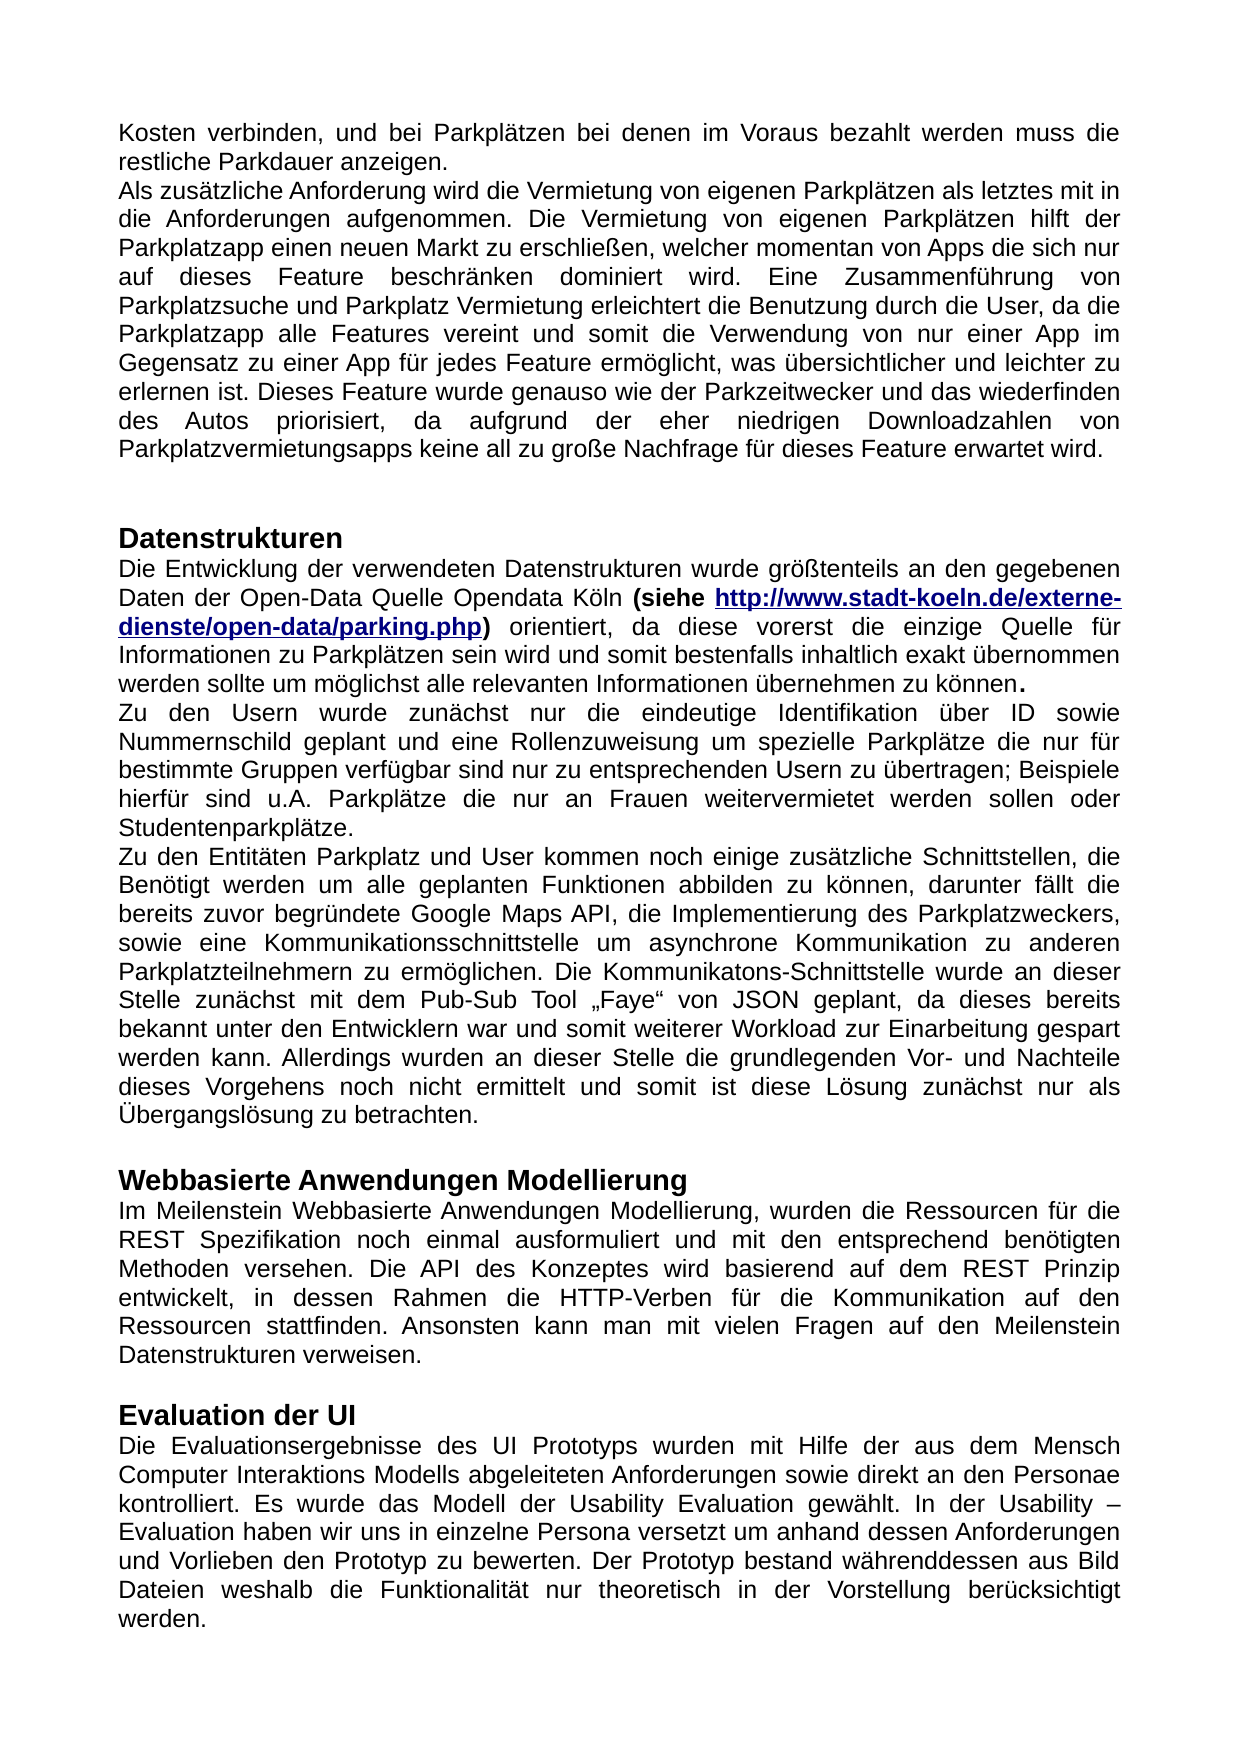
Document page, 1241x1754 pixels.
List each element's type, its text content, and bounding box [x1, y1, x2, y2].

text Im Meilenstein Webbasierte Anwendungen Modellierung, wurden die Ressourcen für die REST Spezifikation noch einmal ausformuliert und mit den entsprechend benötigten Methoden versehen. Die API des Konzeptes wird basierend auf dem REST Prinzip entwickelt, in dessen Rahmen die HTTP-Verben für die Kommunikation auf den Ressourcen stattfinden. Ansonsten kann man mit vielen Fragen auf den Meilenstein Datenstrukturen verweisen. [118, 1196, 1122, 1369]
text Die Entwicklung der verwendeten Datenstrukturen wurde größtenteils an den gegebenen Daten der Open-Data Quelle Opendata Köln (siehe http://www.stadt-koeln.de/externe-dienste/open-data/parking.php) orientiert, da diese vorerst die einzige Quelle für Informationen zu Parkplätzen sein wird und somit bestenfalls inhaltlich exakt übernommen werden sollte um möglichst alle relevanten Informationen übernehmen zu können. [118, 554, 1122, 698]
text Webbasierte Anwendungen Modellierung [118, 1163, 1122, 1196]
text Evaluation der UI [118, 1397, 1122, 1431]
text Kosten verbinden, und bei Parkplätzen bei denen im Voraus bezahlt werden muss die restliche Parkdauer anzeigen. [118, 118, 1122, 176]
text Zu den Usern wurde zunächst nur die eindeutige Identifikation über ID sowie Nummernschild geplant und eine Rollenzuweisung um spezielle Parkplätze die nur für bestimmte Gruppen verfügbar sind nur zu entsprechenden Usern zu übertragen; Beispiele hierfür sind u.A. Parkplätze die nur an Frauen weitervermietet werden sollen oder Studentenparkplätze. [118, 698, 1122, 842]
text Als zusätzliche Anforderung wird die Vermietung von eigenen Parkplätzen als letztes mit in die Anforderungen aufgenommen. Die Vermietung von eigenen Parkplätzen hilft der Parkplatzapp einen neuen Markt zu erschließen, welcher momentan von Apps die sich nur auf dieses Feature beschränken dominiert wird. Eine Zusammenführung von Parkplatzsuche und Parkplatz Vermietung erleichtert die Benutzung durch die User, da die Parkplatzapp alle Features vereint und somit die Verwendung von nur einer App im Gegensatz zu einer App für jedes Feature ermöglicht, was übersichtlicher und leichter zu erlernen ist. Dieses Feature wurde genauso wie der Parkzeitwecker und das wiederfinden des Autos priorisiert, da aufgrund der eher niedrigen Downloadzahlen von Parkplatzvermietungsapps keine all zu große Nachfrage für dieses Feature erwartet wird. [118, 176, 1122, 463]
text Zu den Entitäten Parkplatz und User kommen noch einige zusätzliche Schnittstellen, die Benötigt werden um alle geplanten Funktionen abbilden zu können, darunter fällt die bereits zuvor begründete Google Maps API, die Implementierung des Parkplatzweckers, sowie eine Kommunikationsschnittstelle um asynchrone Kommunikation zu anderen Parkplatzteilnehmern zu ermöglichen. Die Kommunikatons-Schnittstelle wurde an dieser Stelle zunächst mit dem Pub-Sub Tool „Faye“ von JSON geplant, da dieses bereits bekannt unter den Entwicklern war und somit weiterer Workload zur Einarbeitung gespart werden kann. Allerdings wurden an dieser Stelle die grundlegenden Vor- und Nachteile dieses Vorgehens noch nicht ermittelt und somit ist diese Lösung zunächst nur als Übergangslösung zu betrachten. [118, 842, 1122, 1129]
text Datenstrukturen [118, 521, 1122, 554]
subtitle Die Evaluationsergebnisse des UI Prototyps wurden mit Hilfe der aus dem Mensch Computer Interaktions Modells abgeleiteten Anforderungen sowie direkt an den Personae kontrolliert. Es wurde das Modell der Usability Evaluation gewählt. In der Usability – Evaluation haben wir uns in einzelne Persona versetzt um anhand dessen Anforderungen und Vorlieben den Prototyp zu bewerten. Der Prototyp bestand währenddessen aus Bild Dateien weshalb die Funktionalität nur theoretisch in der Vorstellung berücksichtigt werden. [118, 1431, 1122, 1632]
